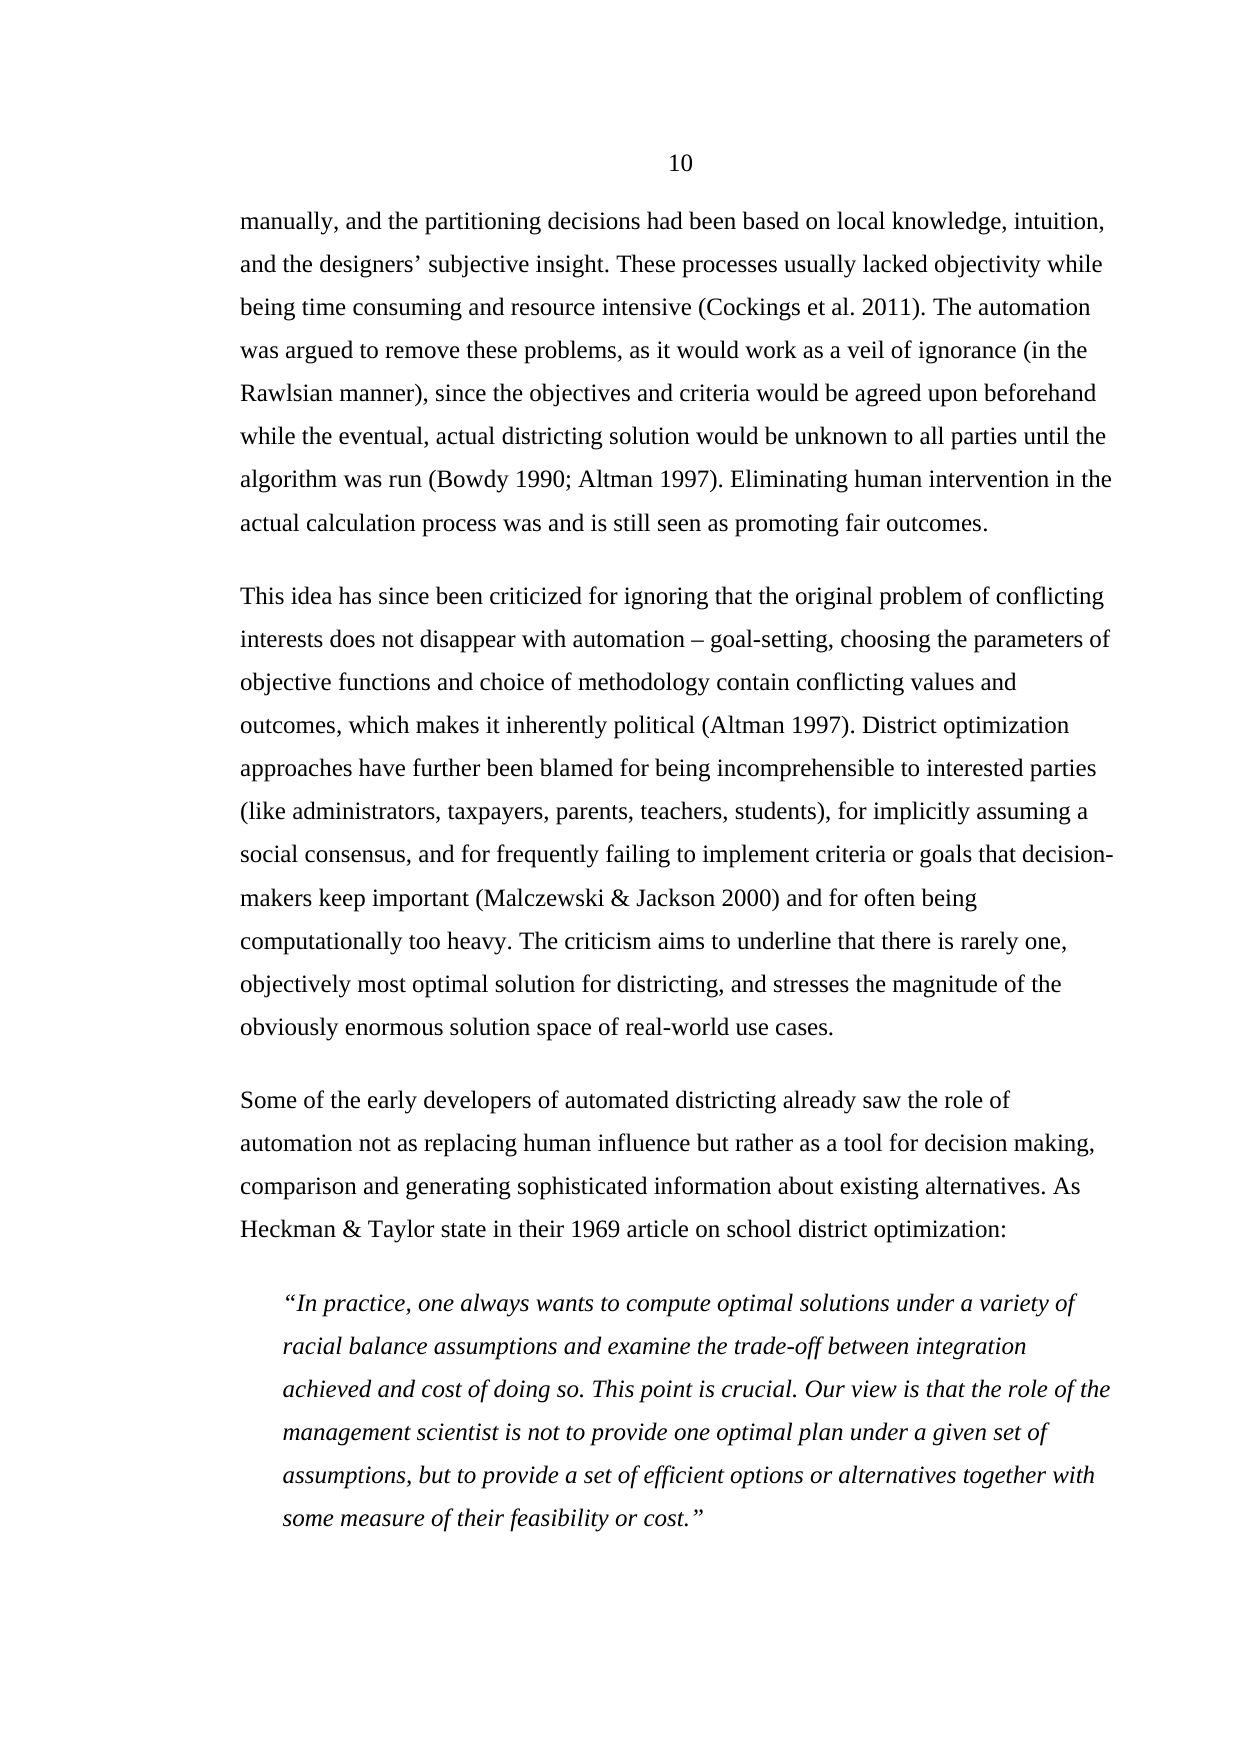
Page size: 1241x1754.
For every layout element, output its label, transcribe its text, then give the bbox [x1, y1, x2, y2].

text Some of the early developers of automated districting already saw the role of automation not as replacing human influence but rather as a tool for decision making, comparison and generating sophisticated information about existing alternatives. As Heckman & Taylor state in their 1969 article on school district optimization: [240, 1085, 1121, 1243]
text This idea has since been criticized for ignoring that the original problem of conflicting interests does not disappear with automation – goal-setting, choosing the parameters of objective functions and choice of methodology contain conflicting values and outcomes, which makes it inherently political (Altman 1997). District optimization approaches have further been blamed for being incomprehensible to interested parties (like administrators, taxpayers, parents, teachers, students), for implicitly assuming a social consensus, and for frequently failing to implement criteria or goals that decision-makers keep important (Malczewski & Jackson 2000) and for often being computationally too heavy. The criticism aims to underline that there is rarely one, objectively most optimal solution for districting, and stresses the magnitude of the obviously enormous solution space of real-world use cases. [240, 581, 1121, 1041]
text manually, and the partitioning decisions had been based on local knowledge, intuition, and the designers’ subjective insight. These processes usually lacked objectivity while being time consuming and resource intensive (Cockings et al. 2011). The automation was argued to remove these problems, as it would work as a veil of ignorance (in the Rawlsian manner), since the objectives and criteria would be agreed upon beforehand while the eventual, actual districting solution would be unknown to all parties until the algorithm was run (Bowdy 1990; Altman 1997). Eliminating human intervention in the actual calculation process was and is still seen as promoting fair outcomes. [240, 206, 1121, 536]
text “In practice, one always wants to compute optimal solutions under a variety of racial balance assumptions and examine the trade-off between integration achieved and cost of doing so. This point is crucial. Our view is that the role of the management scientist is not to provide one optimal plan under a given set of assumptions, but to provide a set of efficient options or alternatives together with some measure of their feasibility or cost.” [282, 1288, 1121, 1532]
